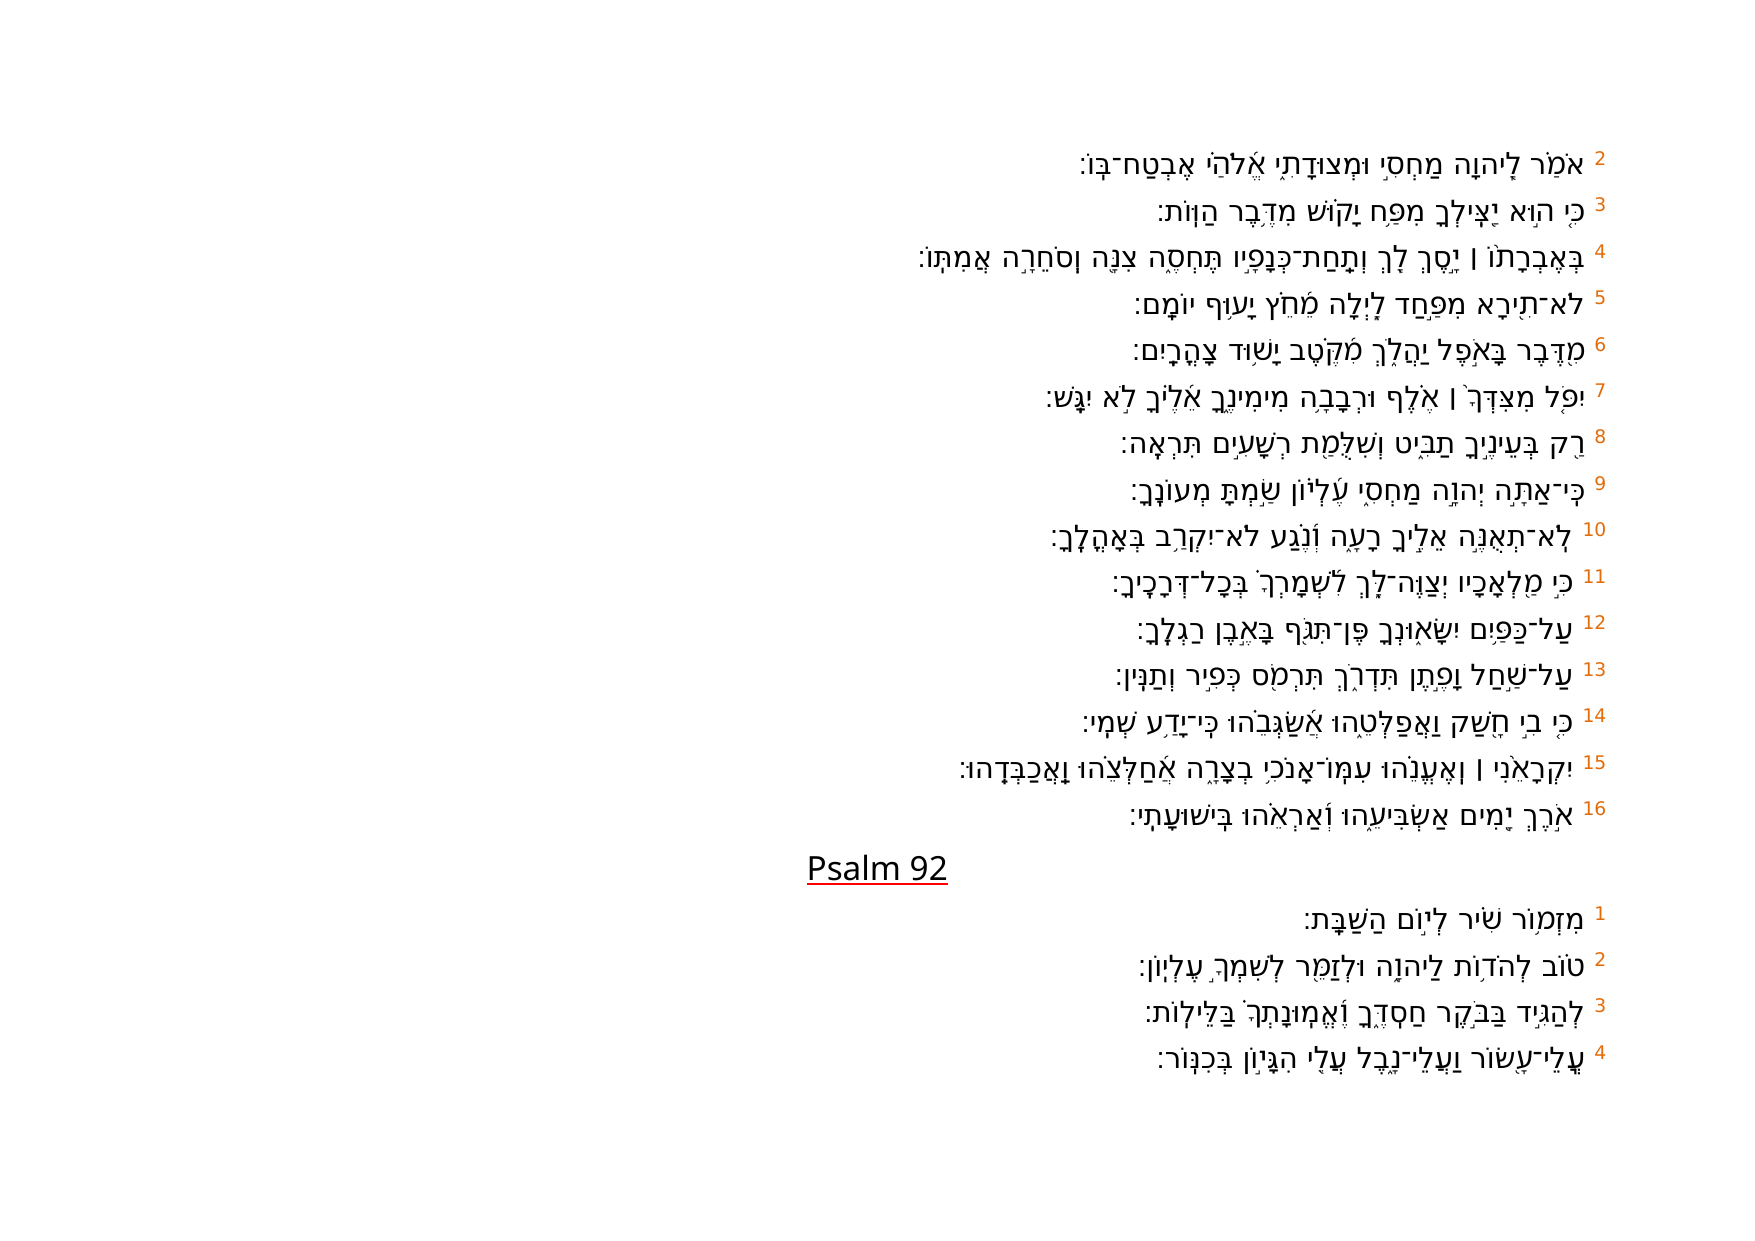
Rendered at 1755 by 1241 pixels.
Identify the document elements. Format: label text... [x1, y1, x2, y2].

text 5 לֹא־תִ֭ירָא מִפַּ֣חַד לָ֑יְלָה מֵ֝חֵ֗ץ יָע֥וּף יוֹמָֽם׃ ‬‬‬‬ [148, 287, 1606, 321]
text 11 כִּ֣י מַ֭לְאָכָיו יְצַוֶּה־לָּ֑ךְ לִ֝שְׁמָרְךָ֗ בְּכָל־דְּרָכֶֽיךָ׃ ‬‬‬‬ [148, 566, 1606, 600]
text 9 כִּֽי־אַתָּ֣ה יְהוָ֣ה מַחְסִ֑י עֶ֝לְי֗וֹן שַׂ֣מְתָּ מְעוֹנֶֽךָ׃ ‬‬‬‬ [148, 473, 1606, 507]
text 16 אֹ֣רֶךְ יָ֭מִים אַשְׂבִּיעֵ֑הוּ וְ֝אַרְאֵ֗הוּ בִּֽישׁוּעָתִֽי׃ ‬‬‬‬ [148, 798, 1606, 832]
text 13 עַל־שַׁ֣חַל וָפֶ֣תֶן תִּדְרֹ֑ךְ תִּרְמֹ֖ס כְּפִ֣יר וְתַנִּֽין׃ ‬‬‬‬ [148, 659, 1606, 693]
text 3 לְהַגִּ֣יד בַּבֹּ֣קֶר חַסְֽדֶּ֑ךָ וֶ֝אֱמֽוּנָתְךָ֗ בַּלֵּילֽוֹת׃ ‬‬‬‬ [148, 995, 1606, 1029]
text 3 כִּ֤י ה֣וּא יַ֭צִּֽילְךָ מִפַּ֥ח יָק֗וּשׁ מִדֶּ֥בֶר הַוּֽוֹת׃ ‬‬‬‬ [148, 194, 1606, 228]
text 10 לֹֽא־תְאֻנֶּ֣ה אֵלֶ֣יךָ רָעָ֑ה וְ֝נֶ֗גַע לֹא־יִקְרַ֥ב בְּאָהֳלֶֽךָ׃ ‬‬‬‬ [148, 519, 1606, 553]
text 14 כִּ֤י בִ֣י חָ֭שַׁק וַאֲפַלְּטֵ֑הוּ אֲ֝שַׂגְּבֵ֗הוּ כִּֽי־יָדַ֥ע שְׁמִֽי׃ ‬‬‬‬ [148, 705, 1606, 739]
text 6 מִ֭דֶּבֶר בָּאֹ֣פֶל יַהֲלֹ֑ךְ מִ֝קֶּ֗טֶב יָשׁ֥וּד צָהֳרָֽיִם׃ ‬‬‬‬ [148, 333, 1606, 367]
text 15 יִקְרָאֵ֨נִי ׀ וְֽאֶעֱנֵ֗הוּ עִמּֽוֹ־אָנֹכִ֥י בְצָרָ֑ה אֲ֝חַלְּצֵ֗הוּ וַֽאֲכַבְּדֵֽהוּ׃ ‬‬‬‬ [148, 752, 1606, 786]
text 8 רַ֭ק בְּעֵינֶ֣יךָ תַבִּ֑יט וְשִׁלֻּמַ֖ת רְשָׁעִ֣ים תִּרְאֶֽה׃ ‬‬‬‬ [148, 426, 1606, 460]
text 12 עַל־כַּפַּ֥יִם יִשָּׂא֑וּנְךָ פֶּן־תִּגֹּ֖ף בָּאֶ֣בֶן רַגְלֶֽךָ׃ ‬‬‬‬ [148, 612, 1606, 646]
text 1 מִזְמ֥וֹר שִׁ֗יר לְי֣וֹם הַשַׁבָּֽת׃ [148, 902, 1606, 936]
text 7 יִפֹּ֤ל מִצִּדְּךָ֨ ׀ אֶ֗לֶף וּרְבָבָ֥ה מִימִינֶ֑ךָ אֵ֝לֶ֗יךָ לֹ֣א יִגָּֽשׁ׃ ‬‬‬‬ [148, 380, 1606, 414]
text Psalm 92 [148, 844, 1606, 890]
text 4 עֲ‍ֽלֵי־עָ֭שׂוֹר וַעֲלֵי־נָ֑בֶל עֲלֵ֖י הִגָּי֣וֹן בְּכִנּֽוֹר׃ ‬‬‬‬ [148, 1042, 1606, 1076]
text 2 ט֗וֹב לְהֹד֥וֹת לַיהוָ֑ה וּלְזַמֵּ֖ר לְשִׁמְךָ֣ עֶלְיֽוֹן׃ ‬‬‬‬ [148, 949, 1606, 983]
text 4 בְּאֶבְרָת֨וֹ ׀ יָ֣סֶךְ לָ֭ךְ וְתַֽחַת־כְּנָפָ֣יו תֶּחְסֶ֑ה צִנָּ֖ה וְֽסֹחֵרָ֣ה אֲמִתּֽוֹ׃ ‬‬‬‬ [148, 241, 1606, 274]
text 2 אֹמַ֗ר לַֽ֭יהוָה מַחְסִ֣י וּמְצוּדָתִ֑י אֱ֝לֹהַ֗י אֶבְטַח־בּֽוֹ׃ ‬‬‬‬ [148, 148, 1606, 182]
